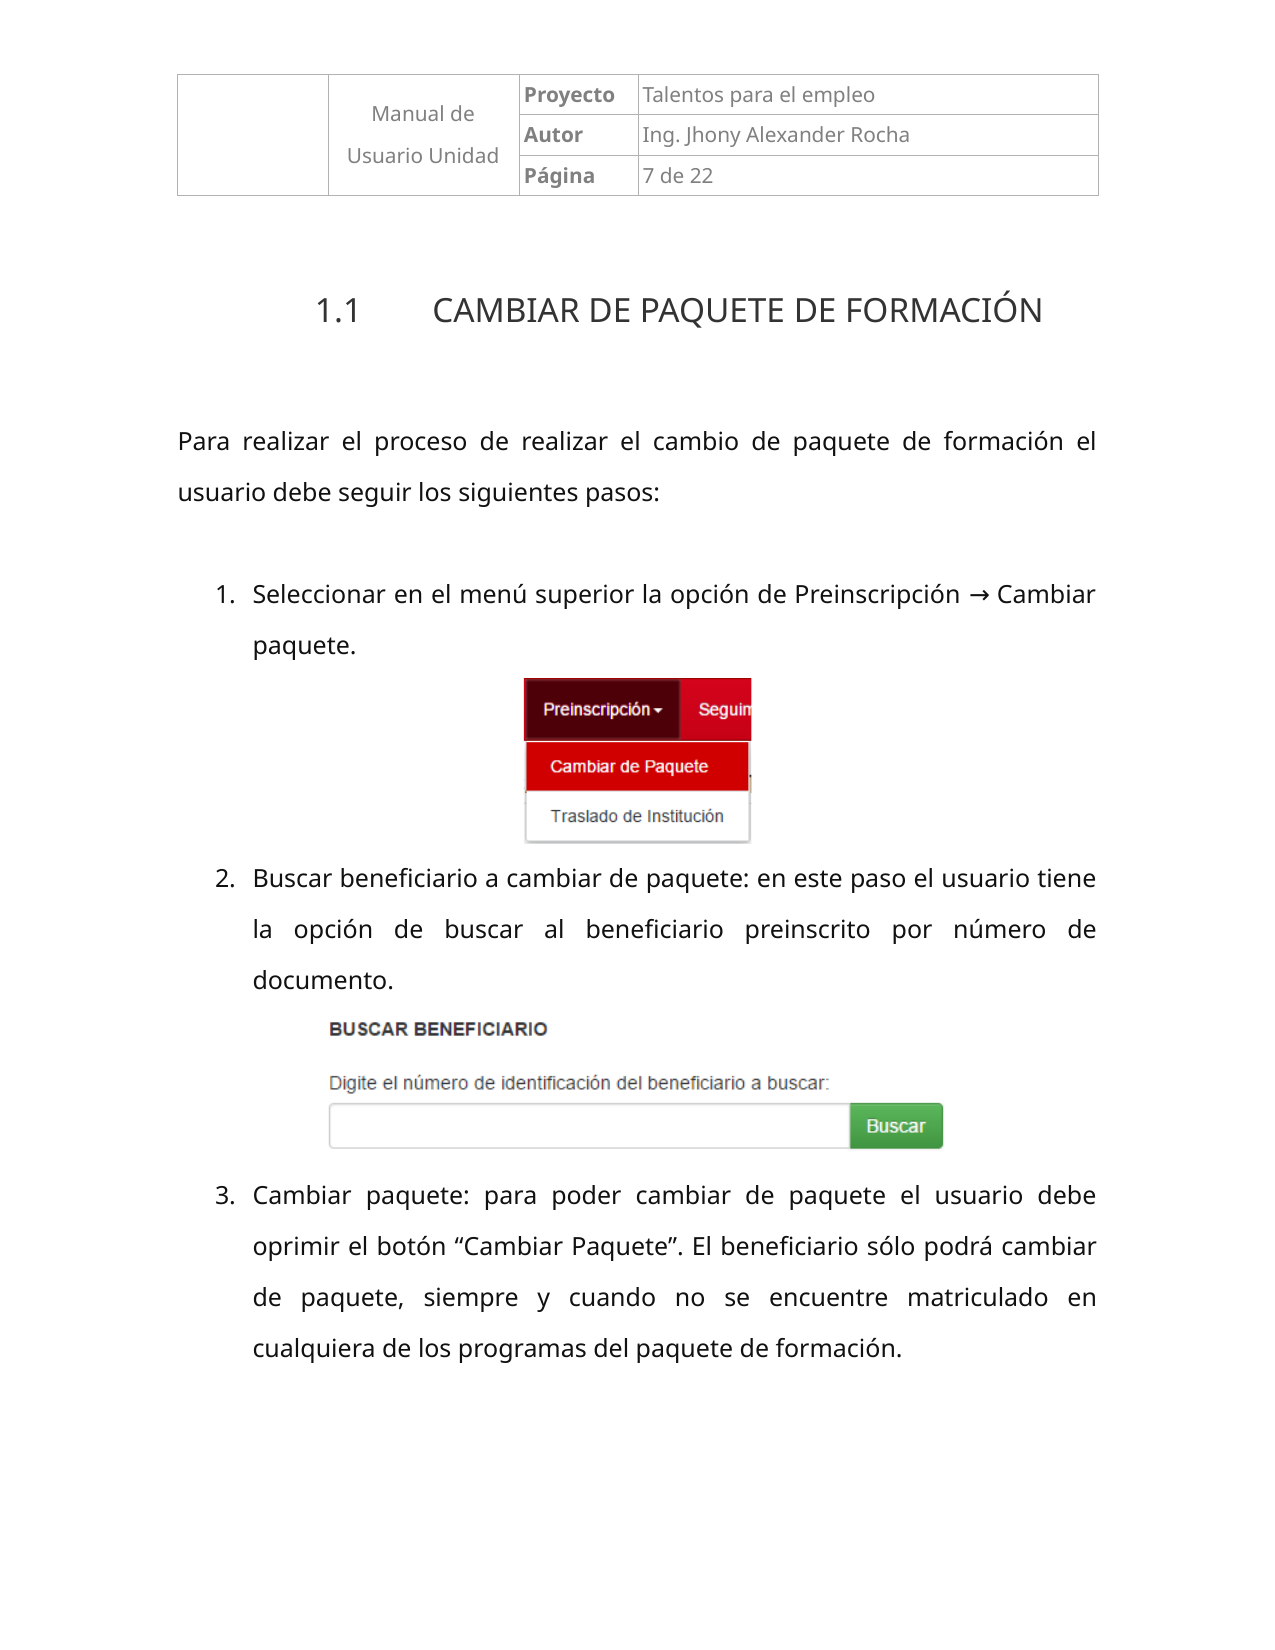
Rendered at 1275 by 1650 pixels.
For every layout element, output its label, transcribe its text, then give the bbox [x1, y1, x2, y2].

text Para realizar el proceso de realizar el cambio de paquete de formación el usuario debe seguir los siguientes pasos: [177, 423, 1098, 508]
subtitle Cambiar de paquete de formación [252, 287, 1098, 332]
picture [523, 678, 752, 844]
list Cambiar paquete: para poder cambiar de paquete el usuario debe oprimir el botón “Cambiar Paquete”. El beneficiario sólo podrá cambiar de paquete, siempre y cuando no se encuentre matriculado en cualquiera de los programas del paquete de formación. [215, 1013, 1098, 1365]
list Buscar beneficiario a cambiar de paquete: en este paso el usuario tiene la opción de buscar al beneficiario preinscrito por número de documento. [215, 844, 1098, 996]
picture [321, 1013, 954, 1161]
list Seleccionar en el menú superior la opción de Preinscripción → Cambiar paquete. [215, 576, 1098, 661]
